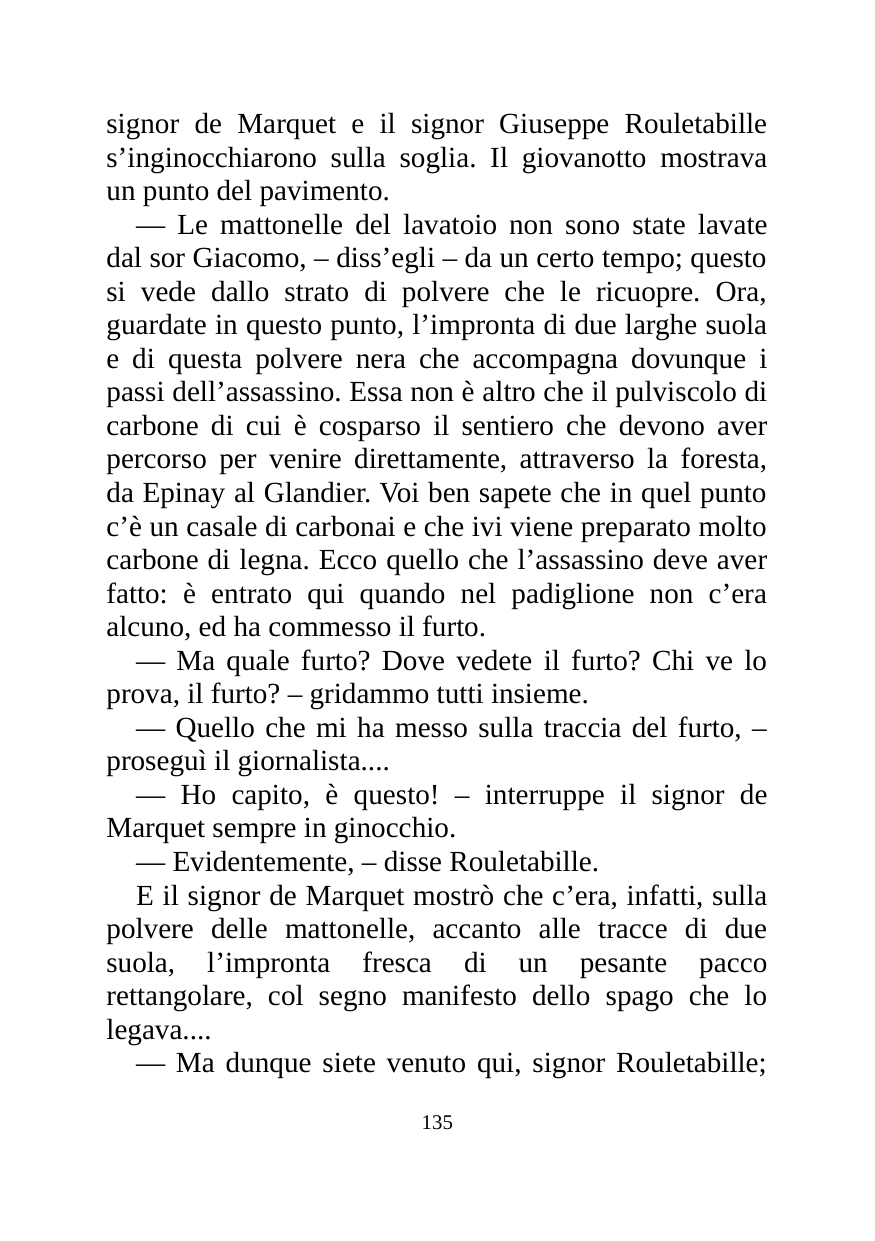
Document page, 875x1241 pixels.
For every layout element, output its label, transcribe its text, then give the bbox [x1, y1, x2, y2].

text E il signor de Marquet mostrò che c’era, infatti, sulla polvere delle mattonelle, accanto alle tracce di due suola, l’impronta fresca di un pesante pacco rettangolare, col segno manifesto dello spago che lo legava.... [106, 878, 768, 1045]
text signor de Marquet e il signor Giuseppe Rouletabille s’inginocchiarono sulla soglia. Il giovanotto mostrava un punto del pavimento. [106, 106, 768, 207]
text — Quello che mi ha messo sulla traccia del furto, – proseguì il giornalista.... [106, 710, 768, 777]
text — Evidentemente, – disse Rouletabille. [106, 844, 768, 878]
text — Ma quale furto? Dove vedete il furto? Chi ve lo prova, il furto? – gridammo tutti insieme. [106, 643, 768, 710]
text — Le mattonelle del lavatoio non sono state lavate dal sor Giacomo, – diss’egli – da un certo tempo; questo si vede dallo strato di polvere che le ricuopre. Ora, guardate in questo punto, l’impronta di due larghe suola e di questa polvere nera che accompagna dovunque i passi dell’assassino. Essa non è altro che il pulviscolo di carbone di cui è cosparso il sentiero che devono aver percorso per venire direttamente, attraverso la foresta, da Epinay al Glandier. Voi ben sapete che in quel punto c’è un casale di carbonai e che ivi viene preparato molto carbone di legna. Ecco quello che l’assassino deve aver fatto: è entrato qui quando nel padiglione non c’era alcuno, ed ha commesso il furto. [106, 207, 768, 643]
text — Ma dunque siete venuto qui, signor Rouletabille; [106, 1045, 768, 1079]
text — Ho capito, è questo! – interruppe il signor de Marquet sempre in ginocchio. [106, 777, 768, 844]
